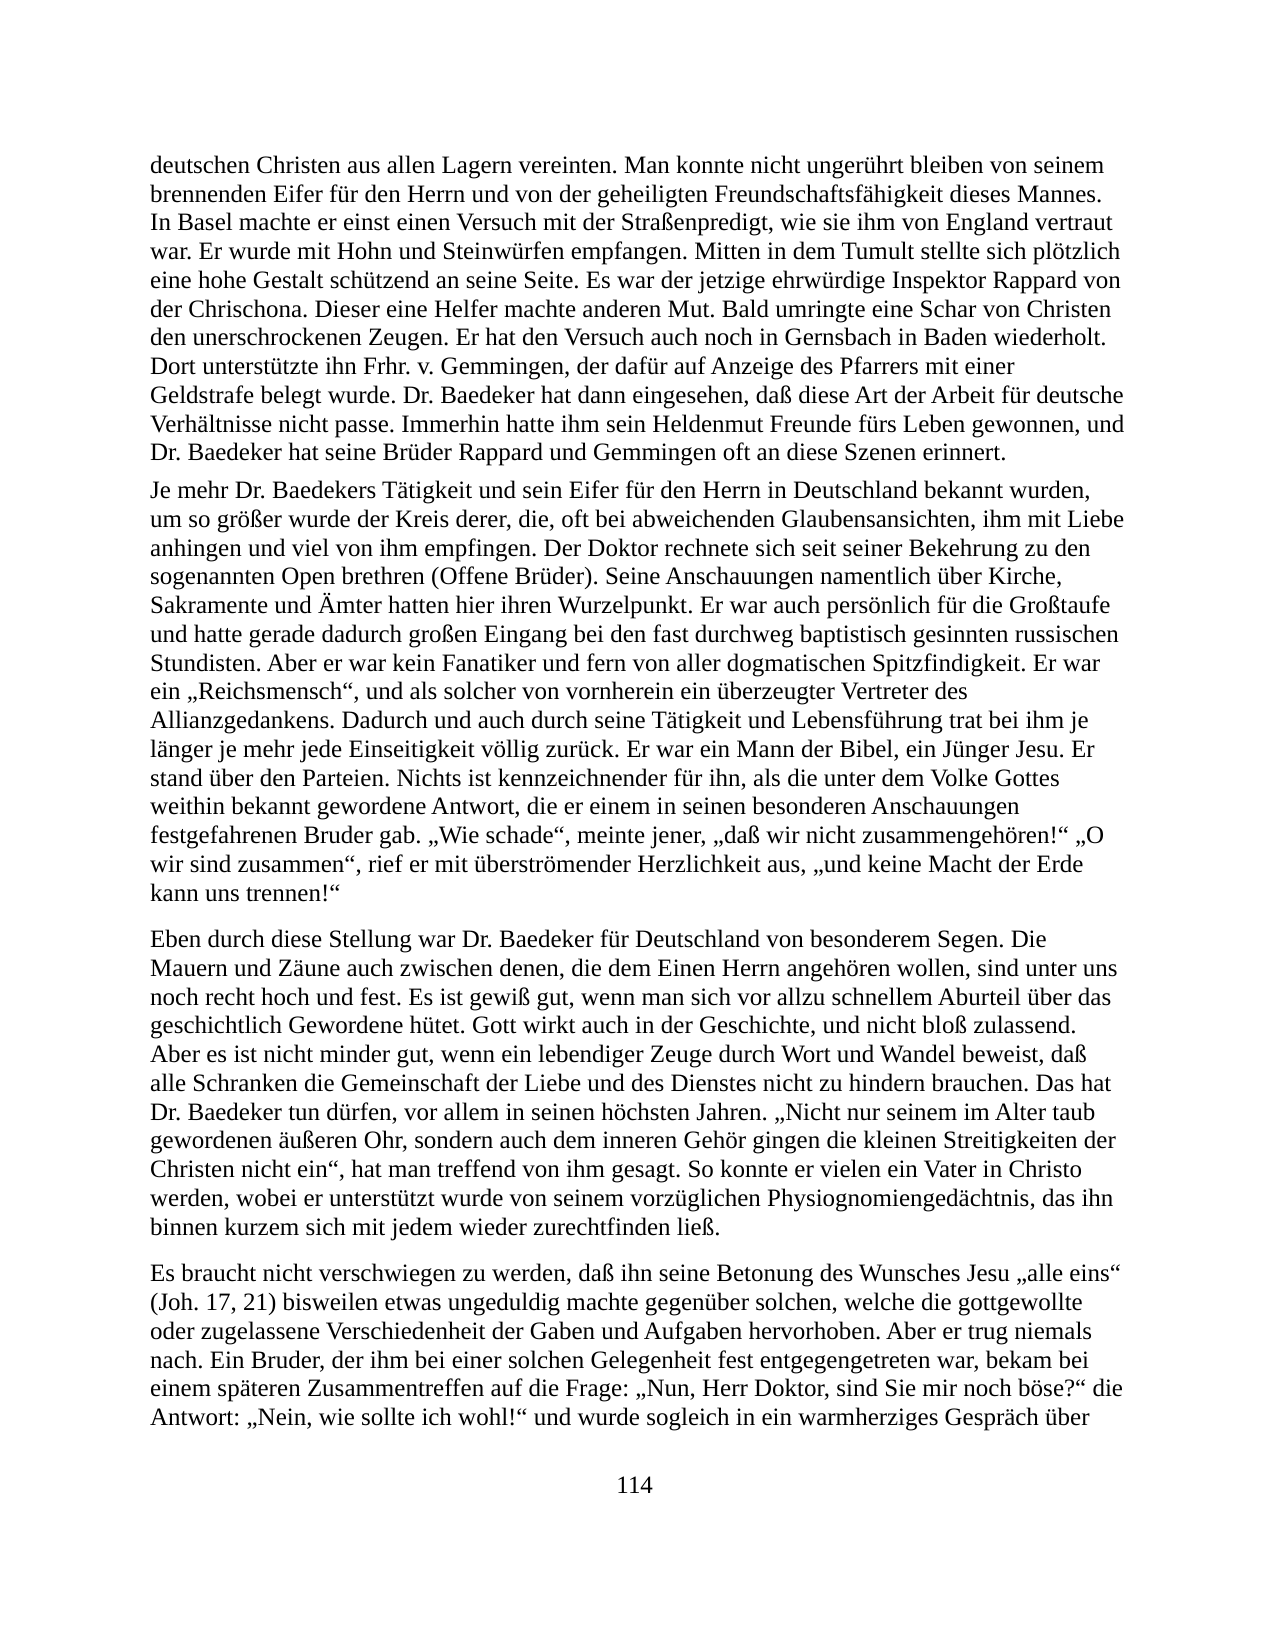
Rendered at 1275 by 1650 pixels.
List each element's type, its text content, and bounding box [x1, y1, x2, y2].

text Eben durch diese Stellung war Dr. Baedeker für Deutschland von besonderem Segen. Die Mauern und Zäune auch zwischen denen, die dem Einen Herrn angehören wollen, sind unter uns noch recht hoch und fest. Es ist gewiß gut, wenn man sich vor allzu schnellem Aburteil über das geschichtlich Gewordene hütet. Gott wirkt auch in der Geschichte, und nicht bloß zulassend. Aber es ist nicht minder gut, wenn ein lebendiger Zeuge durch Wort und Wandel beweist, daß alle Schranken die Gemeinschaft der Liebe und des Dienstes nicht zu hindern brauchen. Das hat Dr. Baedeker tun dürfen, vor allem in seinen höchsten Jahren. „Nicht nur seinem im Alter taub gewordenen äußeren Ohr, sondern auch dem inneren Gehör gingen die kleinen Streitigkeiten der Christen nicht ein“, hat man treffend von ihm gesagt. So konnte er vielen ein Vater in Christo werden, wobei er unterstützt wurde von seinem vorzüglichen Physiognomiengedächtnis, das ihn binnen kurzem sich mit jedem wieder zurechtfinden ließ. [150, 924, 1125, 1241]
text Je mehr Dr. Baedekers Tätigkeit und sein Eifer für den Herrn in Deutschland bekannt wurden, um so größer wurde der Kreis derer, die, oft bei abweichenden Glaubensansichten, ihm mit Liebe anhingen und viel von ihm empfingen. Der Doktor rechnete sich seit seiner Bekehrung zu den sogenannten Open brethren (Offene Brüder). Seine Anschauungen namentlich über Kirche, Sakramente und Ämter hatten hier ihren Wurzelpunkt. Er war auch persönlich für die Großtaufe und hatte gerade dadurch großen Eingang bei den fast durchweg baptistisch gesinnten russischen Stundisten. Aber er war kein Fanatiker und fern von aller dogmatischen Spitzfindigkeit. Er war ein „Reichsmensch“, und als solcher von vornherein ein überzeugter Vertreter des Allianzgedankens. Dadurch und auch durch seine Tätigkeit und Lebensführung trat bei ihm je länger je mehr jede Einseitigkeit völlig zurück. Er war ein Mann der Bibel, ein Jünger Jesu. Er stand über den Parteien. Nichts ist kennzeichnender für ihn, als die unter dem Volke Gottes weithin bekannt gewordene Antwort, die er einem in seinen besonderen Anschauungen festgefahrenen Bruder gab. „Wie schade“, meinte jener, „daß wir nicht zusammengehören!“ „O wir sind zusammen“, rief er mit überströmender Herzlichkeit aus, „und keine Macht der Erde kann uns trennen!“ [150, 475, 1125, 906]
text deutschen Christen aus allen Lagern vereinten. Man konnte nicht ungerührt bleiben von seinem brennenden Eifer für den Herrn und von der geheiligten Freundschaftsfähigkeit dieses Mannes. In Basel machte er einst einen Versuch mit der Straßenpredigt, wie sie ihm von England vertraut war. Er wurde mit Hohn und Steinwürfen empfangen. Mitten in dem Tumult stellte sich plötzlich eine hohe Gestalt schützend an seine Seite. Es war der jetzige ehrwürdige Inspektor Rappard von der Chrischona. Dieser eine Helfer machte anderen Mut. Bald umringte eine Schar von Christen den unerschrockenen Zeugen. Er hat den Versuch auch noch in Gernsbach in Baden wiederholt. Dort unterstützte ihn Frhr. v. Gemmingen, der dafür auf Anzeige des Pfarrers mit einer Geldstrafe belegt wurde. Dr. Baedeker hat dann eingesehen, daß diese Art der Arbeit für deutsche Verhältnisse nicht passe. Immerhin hatte ihm sein Heldenmut Freunde fürs Leben gewonnen, und Dr. Baedeker hat seine Brüder Rappard und Gemmingen oft an diese Szenen erinnert. [150, 150, 1125, 466]
text Es braucht nicht verschwiegen zu werden, daß ihn seine Betonung des Wunsches Jesu „alle eins“ (Joh. 17, 21) bisweilen etwas ungeduldig machte gegenüber solchen, welche die gottgewollte oder zugelassene Verschiedenheit der Gaben und Aufgaben hervorhoben. Aber er trug niemals nach. Ein Bruder, der ihm bei einer solchen Gelegenheit fest entgegengetreten war, bekam bei einem späteren Zusammentreffen auf die Frage: „Nun, Herr Doktor, sind Sie mir noch böse?“ die Antwort: „Nein, wie sollte ich wohl!“ und wurde sogleich in ein warmherziges Gespräch über [150, 1258, 1125, 1431]
